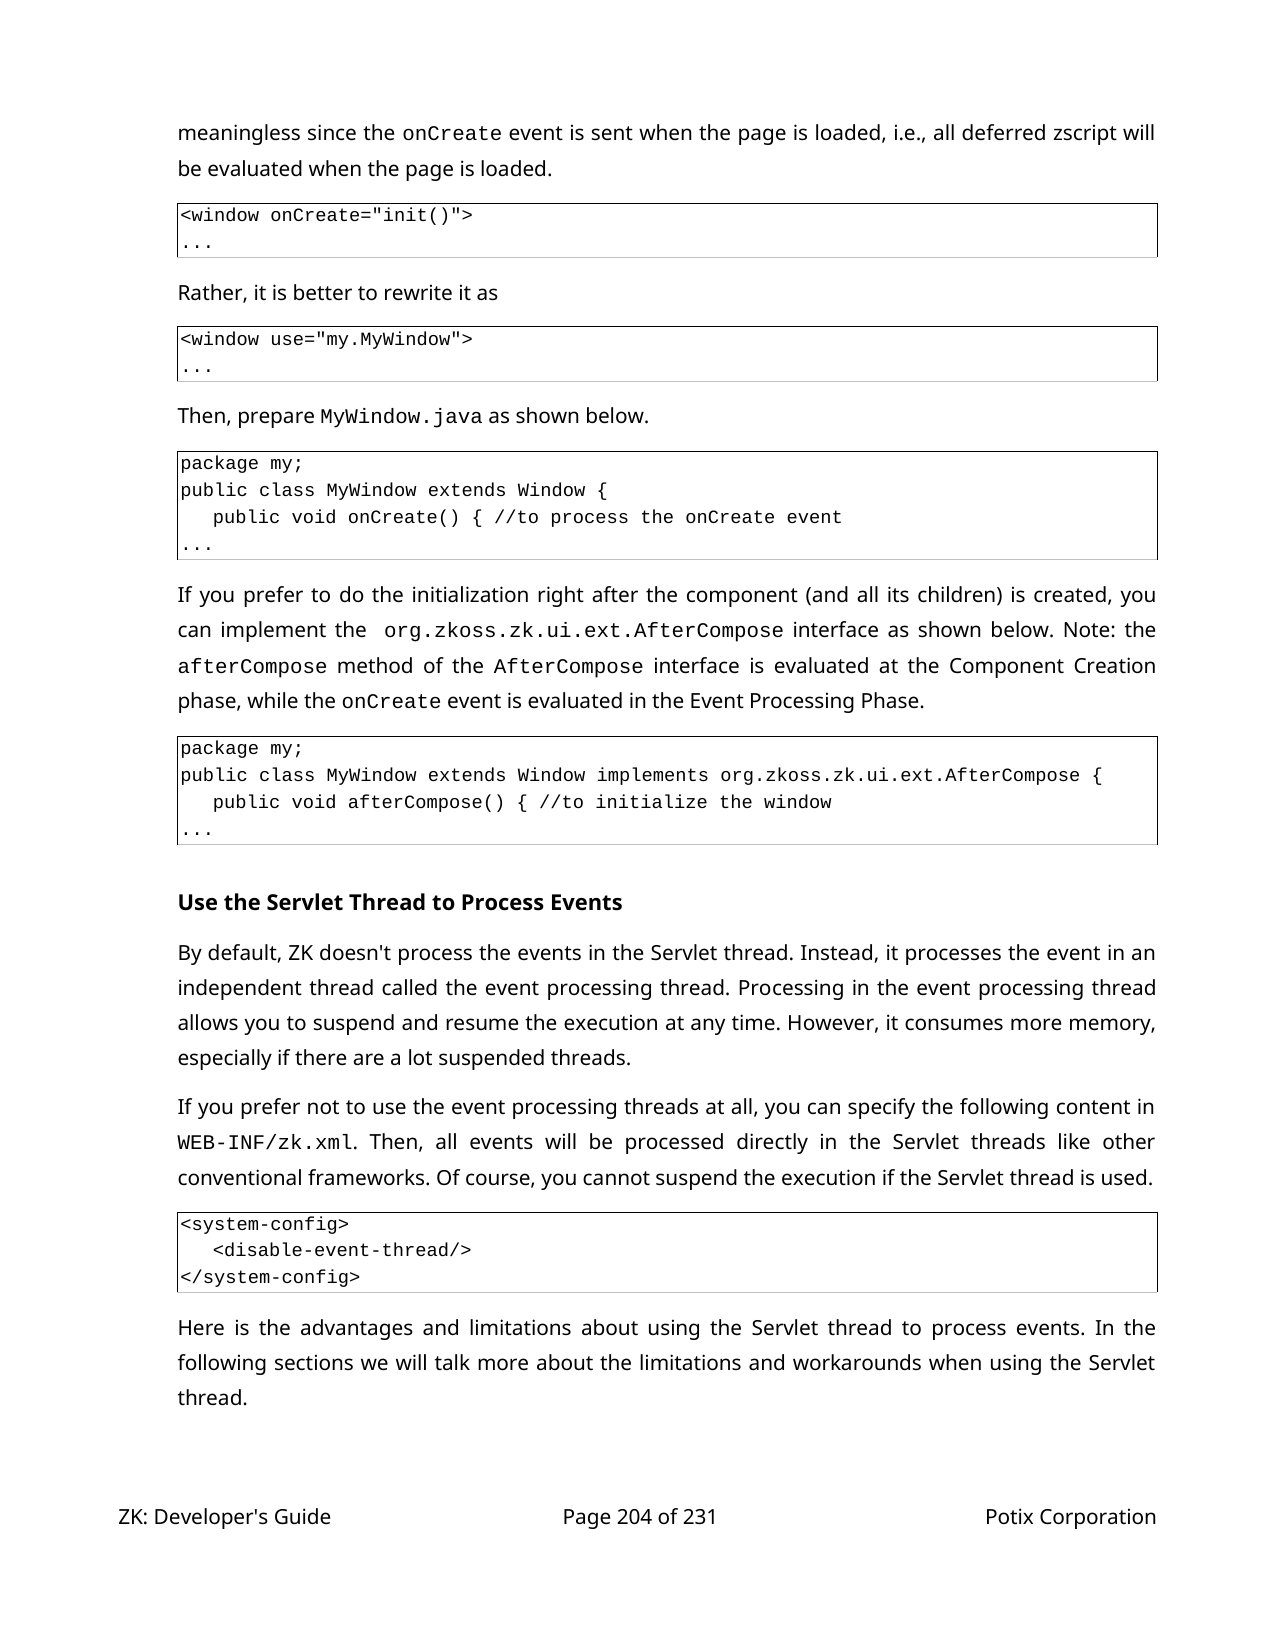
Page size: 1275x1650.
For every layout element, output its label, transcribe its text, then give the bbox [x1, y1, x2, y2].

text ... [178, 817, 1157, 844]
subtitle Use the Servlet Thread to Process Events [177, 887, 1157, 917]
text Rather, it is better to rewrite it as [177, 278, 1157, 306]
text If you prefer to do the initialization right after the component (and all its children) is created, you can implement the org.zkoss.zk.ui.ext.AfterCompose interface as shown below. Note: the afterCompose method of the AfterCompose interface is evaluated at the Component Creation phase, while the onCreate event is evaluated in the Event Processing Phase. [177, 580, 1157, 715]
text public class MyWindow extends Window { [178, 478, 1157, 502]
text public void afterCompose() { //to initialize the window [178, 790, 1157, 814]
text Here is the advantages and limitations about using the Servlet thread to process events. In the following sections we will talk more about the limitations and workarounds when using the Servlet thread. [177, 1313, 1157, 1411]
text Then, prepare MyWindow.java as shown below. [177, 402, 1157, 430]
text <system-config> <disable-event-thread/> </system-config> [178, 1213, 1157, 1292]
text <window onCreate="init()"> [178, 204, 1157, 227]
text public void onCreate() { //to process the onCreate event [178, 505, 1157, 529]
text ... [178, 532, 1157, 559]
text package my; [178, 737, 1157, 760]
text ... [178, 354, 1157, 381]
text meaningless since the onCreate event is sent when the page is loaded, i.e., all deferred zscript will be evaluated when the page is loaded. [177, 118, 1157, 182]
text public class MyWindow extends Window implements org.zkoss.zk.ui.ext.AfterCompose { [178, 763, 1157, 787]
text <window use="my.MyWindow"> [178, 327, 1157, 351]
text ... [178, 230, 1157, 257]
text package my; [178, 452, 1157, 475]
text By default, ZK doesn't process the events in the Servlet thread. Instead, it processes the event in an independent thread called the event processing thread. Processing in the event processing thread allows you to suspend and resume the execution at any time. However, it consumes more memory, especially if there are a lot suspended threads. [177, 938, 1157, 1071]
text If you prefer not to use the event processing threads at all, you can specify the following content in WEB-INF/zk.xml. Then, all events will be processed directly in the Servlet threads like other conventional frameworks. Of course, you cannot suspend the execution if the Servlet thread is used. [177, 1092, 1157, 1191]
